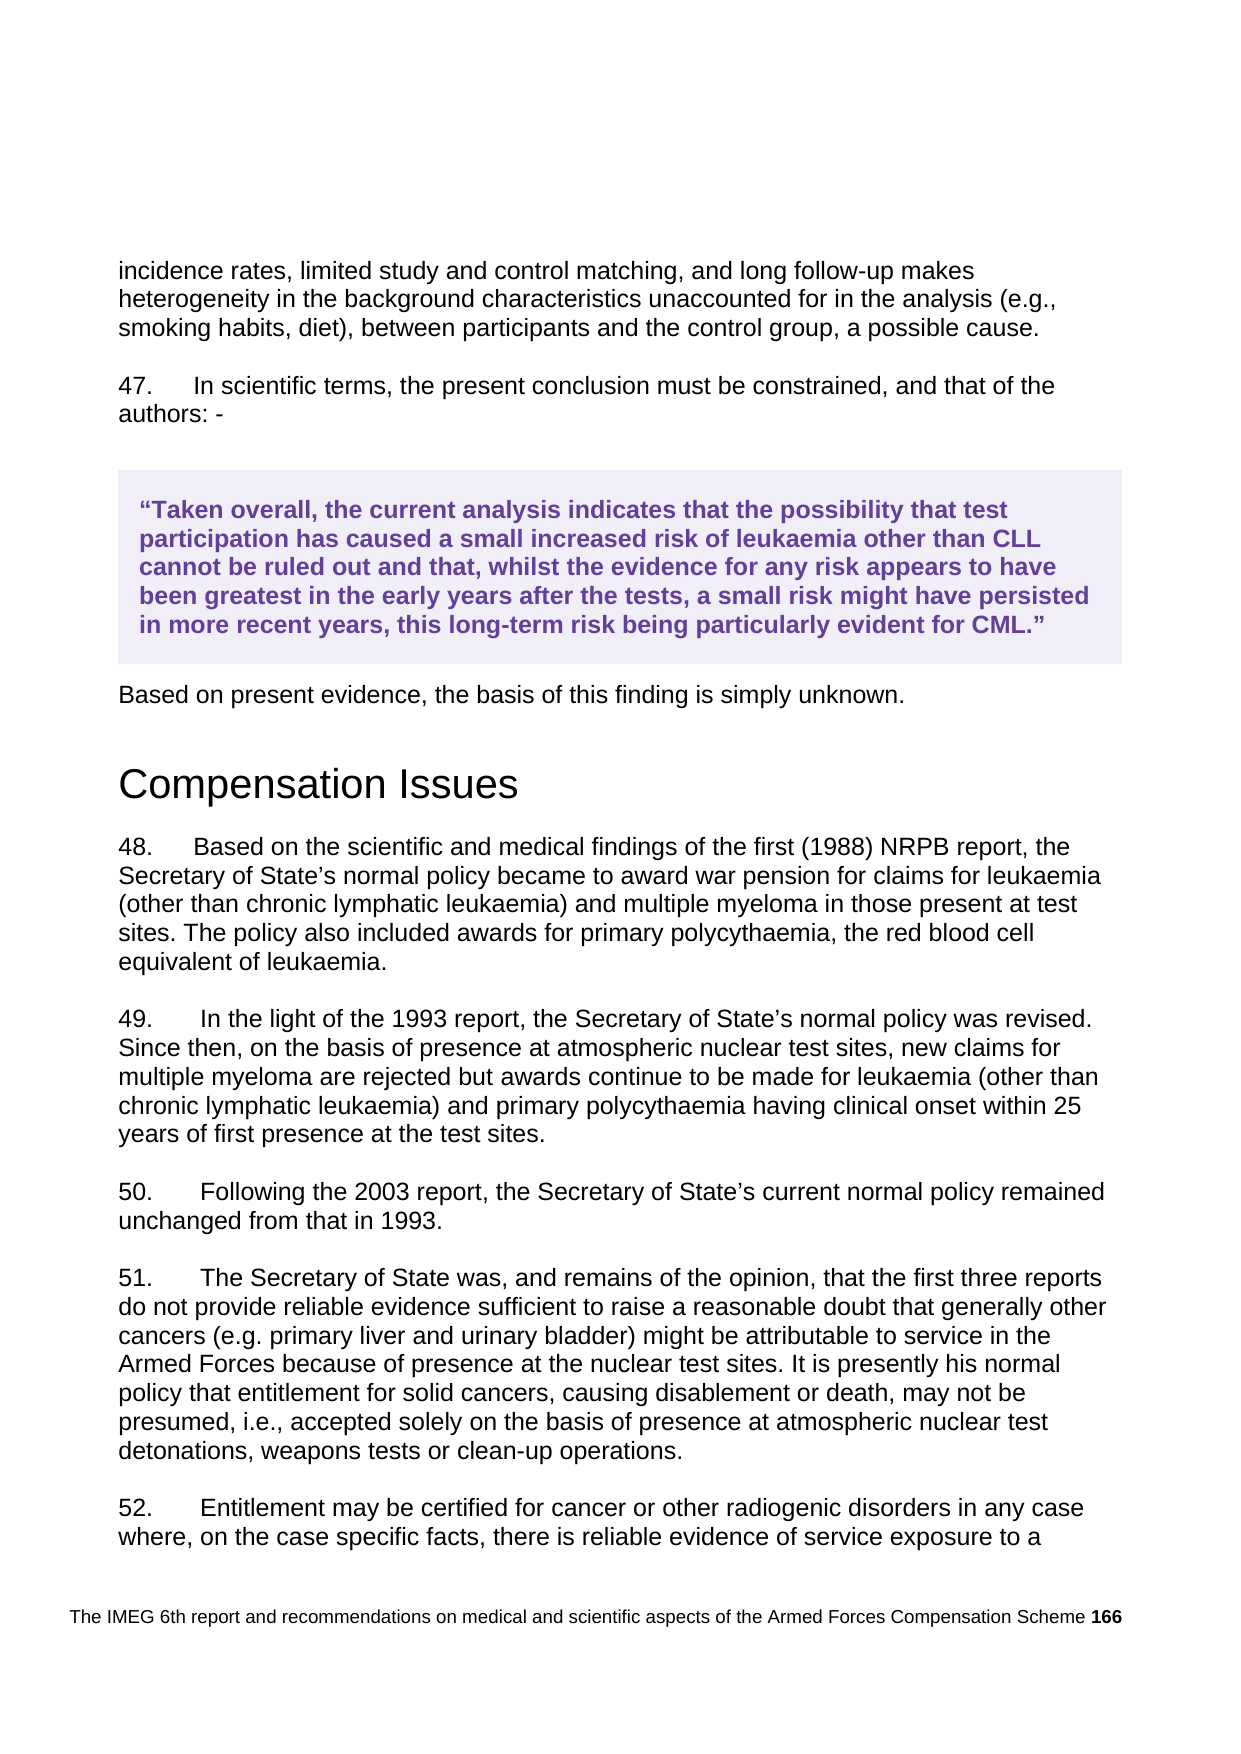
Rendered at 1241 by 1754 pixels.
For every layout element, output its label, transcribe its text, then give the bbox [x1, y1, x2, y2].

subtitle Compensation Issues [118, 759, 1122, 807]
list Entitlement may be certified for cancer or other radiogenic disorders in any case where, on the case specific facts, there is reliable evidence of service exposure to a [118, 1493, 1122, 1551]
list incidence rates, limited study and control matching, and long follow-up makes heterogeneity in the background characteristics unaccounted for in the analysis (e.g., smoking habits, diet), between participants and the control group, a possible cause. [118, 256, 1122, 342]
list In scientific terms, the present conclusion must be constrained, and that of the authors: - [118, 371, 1122, 428]
list In the light of the 1993 report, the Secretary of State’s normal policy was revised. Since then, on the basis of presence at atmospheric nuclear test sites, new claims for multiple myeloma are rejected but awards continue to be made for leukaemia (other than chronic lymphatic leukaemia) and primary polycythaemia having clinical onset within 25 years of first presence at the test sites. [118, 1004, 1122, 1148]
text Based on present evidence, the basis of this finding is simply unknown. [118, 680, 1122, 709]
list Following the 2003 report, the Secretary of State’s current normal policy remained unchanged from that in 1993. [118, 1177, 1122, 1234]
subtitle “Taken overall, the current analysis indicates that the possibility that test participation has caused a small increased risk of leukaemia other than CLL cannot be ruled out and that, whilst the evidence for any risk appears to have been greatest in the early years after the tests, a small risk might have persisted in more recent years, this long-term risk being particularly evident for CML.” [131, 483, 1109, 651]
list Based on the scientific and medical findings of the first (1988) NRPB report, the Secretary of State’s normal policy became to award war pension for claims for leukaemia (other than chronic lymphatic leukaemia) and multiple myeloma in those present at test sites. The policy also included awards for primary polycythaemia, the red blood cell equivalent of leukaemia. [118, 832, 1122, 976]
list The Secretary of State was, and remains of the opinion, that the first three reports do not provide reliable evidence sufficient to raise a reasonable doubt that generally other cancers (e.g. primary liver and urinary bladder) might be attributable to service in the Armed Forces because of presence at the nuclear test sites. It is presently his normal policy that entitlement for solid cancers, causing disablement or death, may not be presumed, i.e., accepted solely on the basis of presence at atmospheric nuclear test detonations, weapons tests or clean-up operations. [118, 1263, 1122, 1464]
